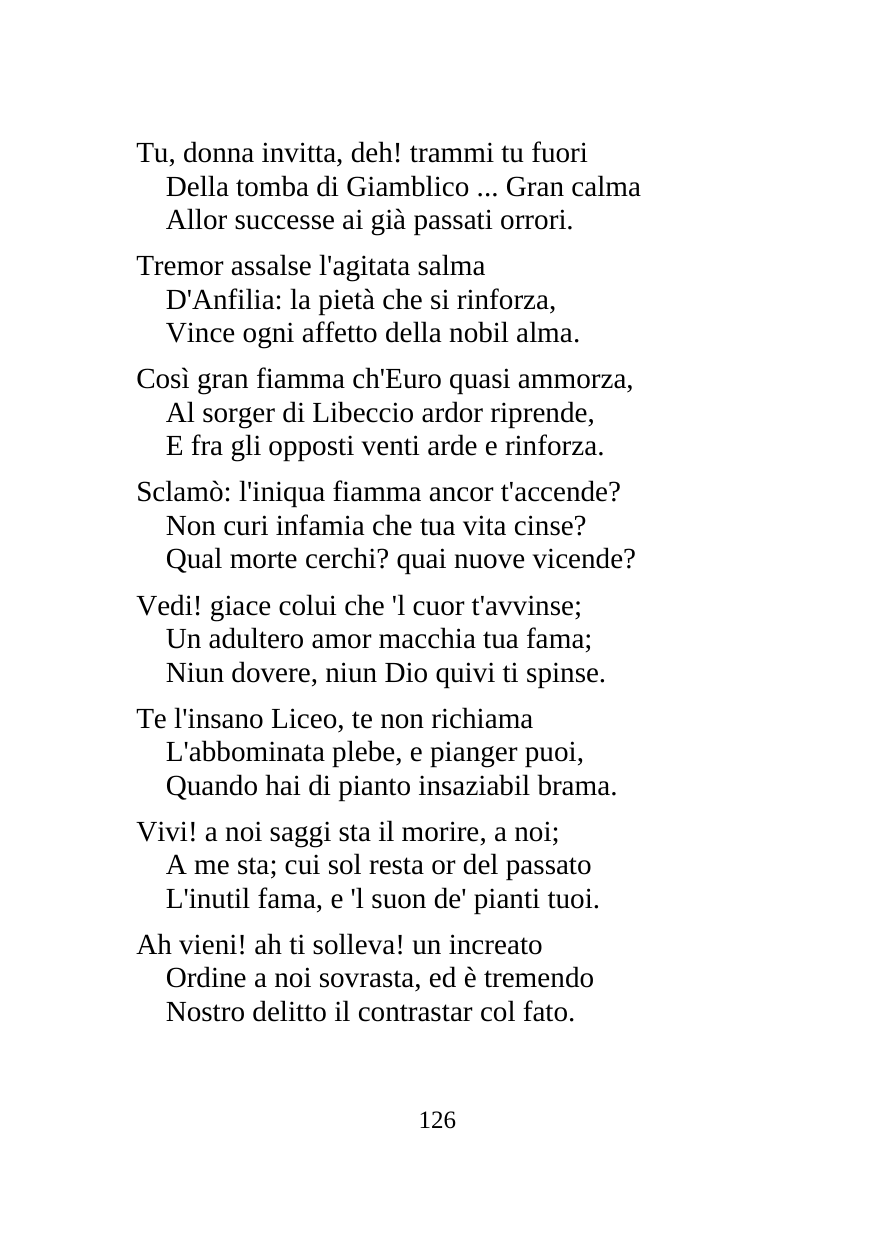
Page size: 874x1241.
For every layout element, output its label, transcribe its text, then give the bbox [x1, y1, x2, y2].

text Così gran fiamma ch'Euro quasi ammorza, Al sorger di Libeccio ardor riprende, E fra gli opposti venti arde e rinforza. [136, 361, 768, 462]
text Tremor assalse l'agitata salma D'Anfilia: la pietà che si rinforza, Vince ogni affetto della nobil alma. [136, 248, 768, 349]
text Te l'insano Liceo, te non richiama L'abbominata plebe, e pianger puoi, Quando hai di pianto insaziabil brama. [136, 701, 768, 801]
text Ah vieni! ah ti solleva! un increato Ordine a noi sovrasta, ed è tremendo Nostro delitto il contrastar col fato. [136, 927, 768, 1028]
text Vedi! giace colui che 'l cuor t'avvinse; Un adultero amor macchia tua fama; Niun dovere, niun Dio quivi ti spinse. [136, 588, 768, 688]
text Vivi! a noi saggi sta il morire, a noi; A me sta; cui sol resta or del passato L'inutil fama, e 'l suon de' pianti tuoi. [136, 814, 768, 914]
text Sclamò: l'iniqua fiamma ancor t'accende? Non curi infamia che tua vita cinse? Qual morte cerchi? quai nuove vicende? [136, 474, 768, 575]
text Tu, donna invitta, deh! trammi tu fuori Della tomba di Giamblico ... Gran calma Allor successe ai già passati orrori. [136, 135, 768, 236]
